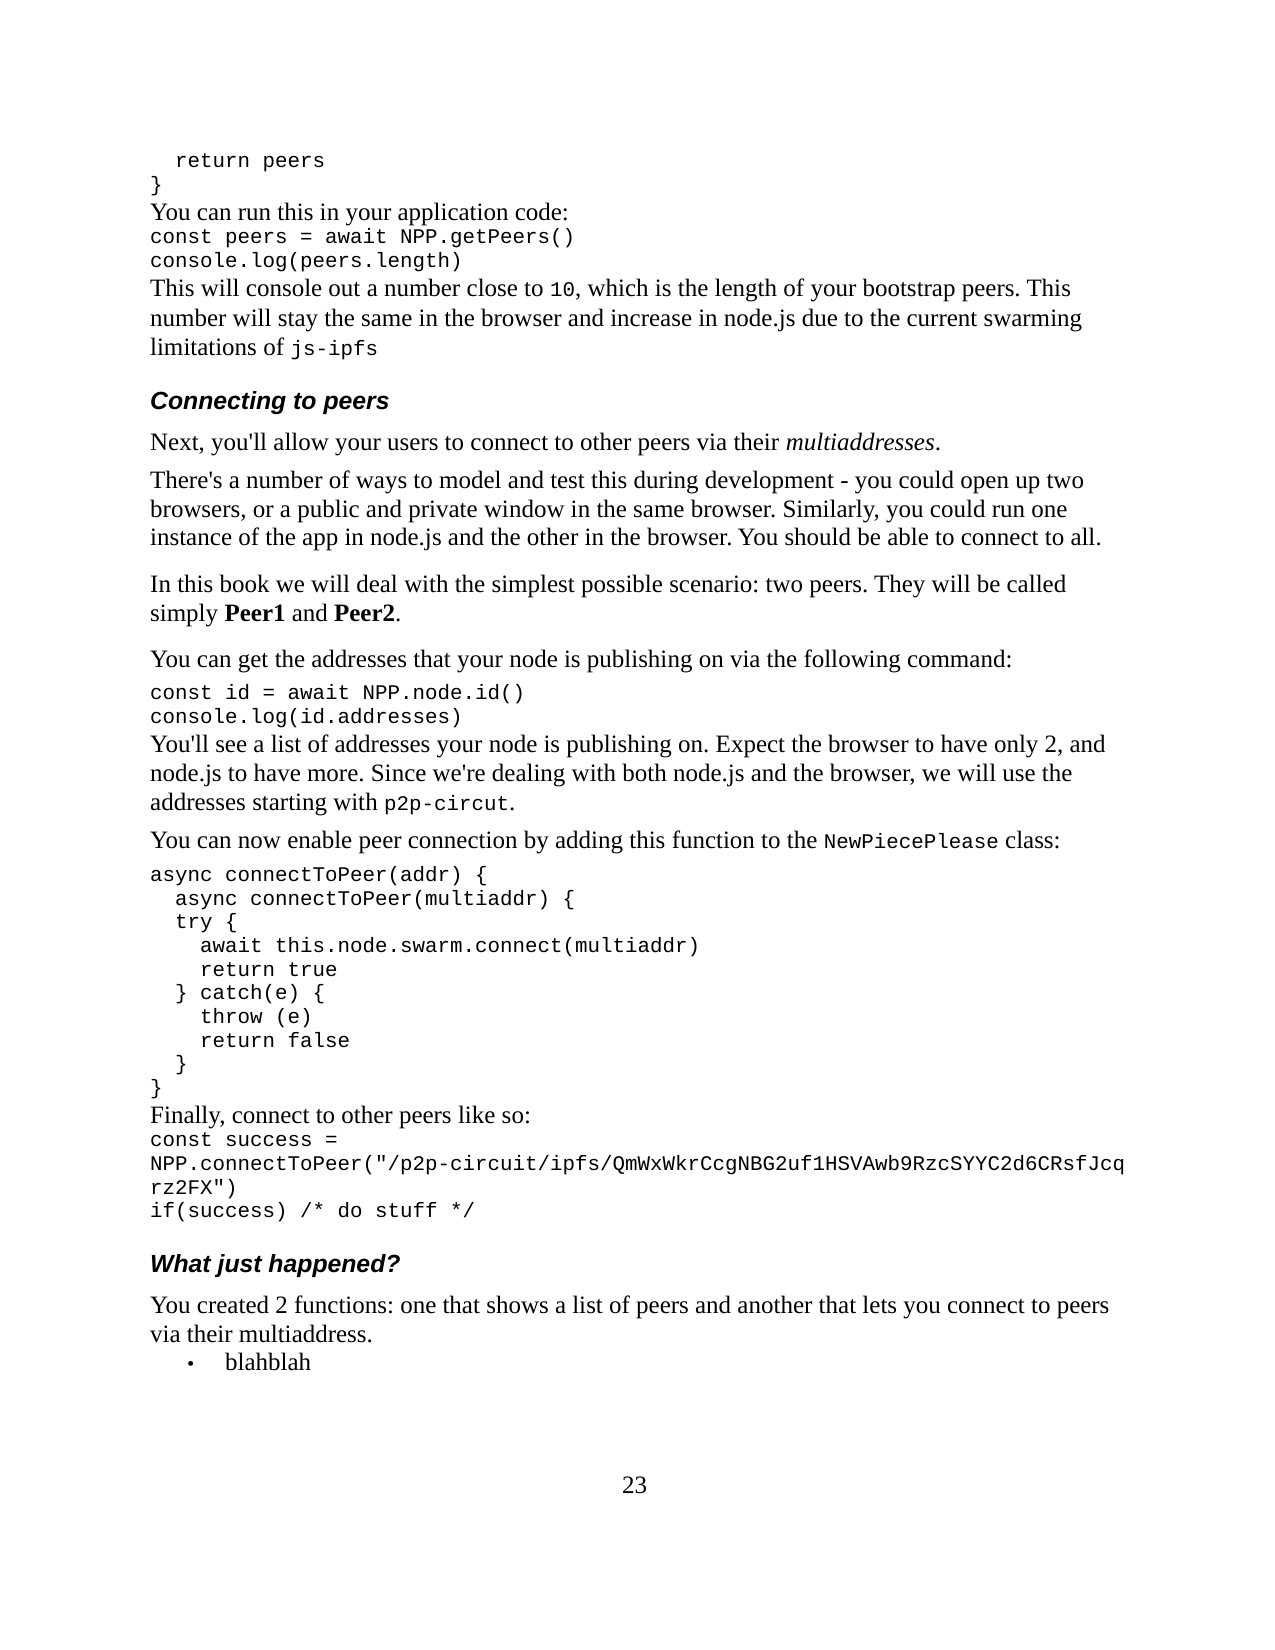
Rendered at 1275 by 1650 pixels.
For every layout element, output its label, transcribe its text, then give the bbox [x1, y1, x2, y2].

text const peers = await NPP.getPeers() [150, 226, 1125, 250]
text There's a number of ways to model and test this during development - you could open up two browsers, or a public and private window in the same browser. Similarly, you could run one instance of the app in node.js and the other in the browser. You should be able to connect to all. [150, 465, 1125, 551]
list blahblah [187, 1347, 1125, 1376]
text const success = NPP.connectToPeer("/p2p-circuit/ipfs/QmWxWkrCcgNBG2uf1HSVAwb9RzcSYYC2d6CRsfJcqrz2FX") [150, 1129, 1125, 1200]
text You'll see a list of addresses your node is publishing on. Expect the browser to have only 2, and node.js to have more. Since we're dealing with both node.js and the browser, we will use the addresses starting with p2p-circut. [150, 729, 1125, 817]
text async connectToPeer(multiaddr) { [150, 888, 1125, 911]
subtitle What just happened? [150, 1249, 1125, 1277]
text return peers [150, 150, 1125, 174]
text } [150, 1053, 1125, 1077]
text In this book we will deal with the simplest possible scenario: two peers. They will be called simply Peer1 and Peer2. [150, 569, 1125, 627]
text return true [150, 959, 1125, 982]
text const id = await NPP.node.id() [150, 682, 1125, 706]
text This will console out a number close to 10, which is the length of your bootstrap peers. This number will stay the same in the browser and increase in node.js due to the current swarming limitations of js-ipfs [150, 273, 1125, 361]
text try { [150, 911, 1125, 935]
subtitle Connecting to peers [150, 386, 1125, 415]
text Finally, connect to other peers like so: [150, 1101, 1125, 1129]
text console.log(peers.length) [150, 250, 1125, 273]
text console.log(id.addresses) [150, 706, 1125, 729]
text You can now enable peer connection by adding this function to the NewPiecePlease class: [150, 826, 1125, 855]
text throw (e) [150, 1006, 1125, 1030]
text Next, you'll allow your users to connect to other peers via their multiaddresses. [150, 427, 1125, 456]
text async connectToPeer(addr) { [150, 864, 1125, 888]
text return false [150, 1030, 1125, 1053]
text You created 2 functions: one that shows a list of peers and another that lets you connect to peers via their multiaddress. [150, 1290, 1125, 1347]
text } catch(e) { [150, 982, 1125, 1006]
text if(success) /* do stuff */ [150, 1200, 1125, 1224]
text You can run this in your application code: [150, 197, 1125, 226]
text You can get the addresses that your node is publishing on via the following command: [150, 644, 1125, 673]
text await this.node.swarm.connect(multiaddr) [150, 935, 1125, 959]
text } [150, 174, 1125, 197]
text } [150, 1077, 1125, 1101]
